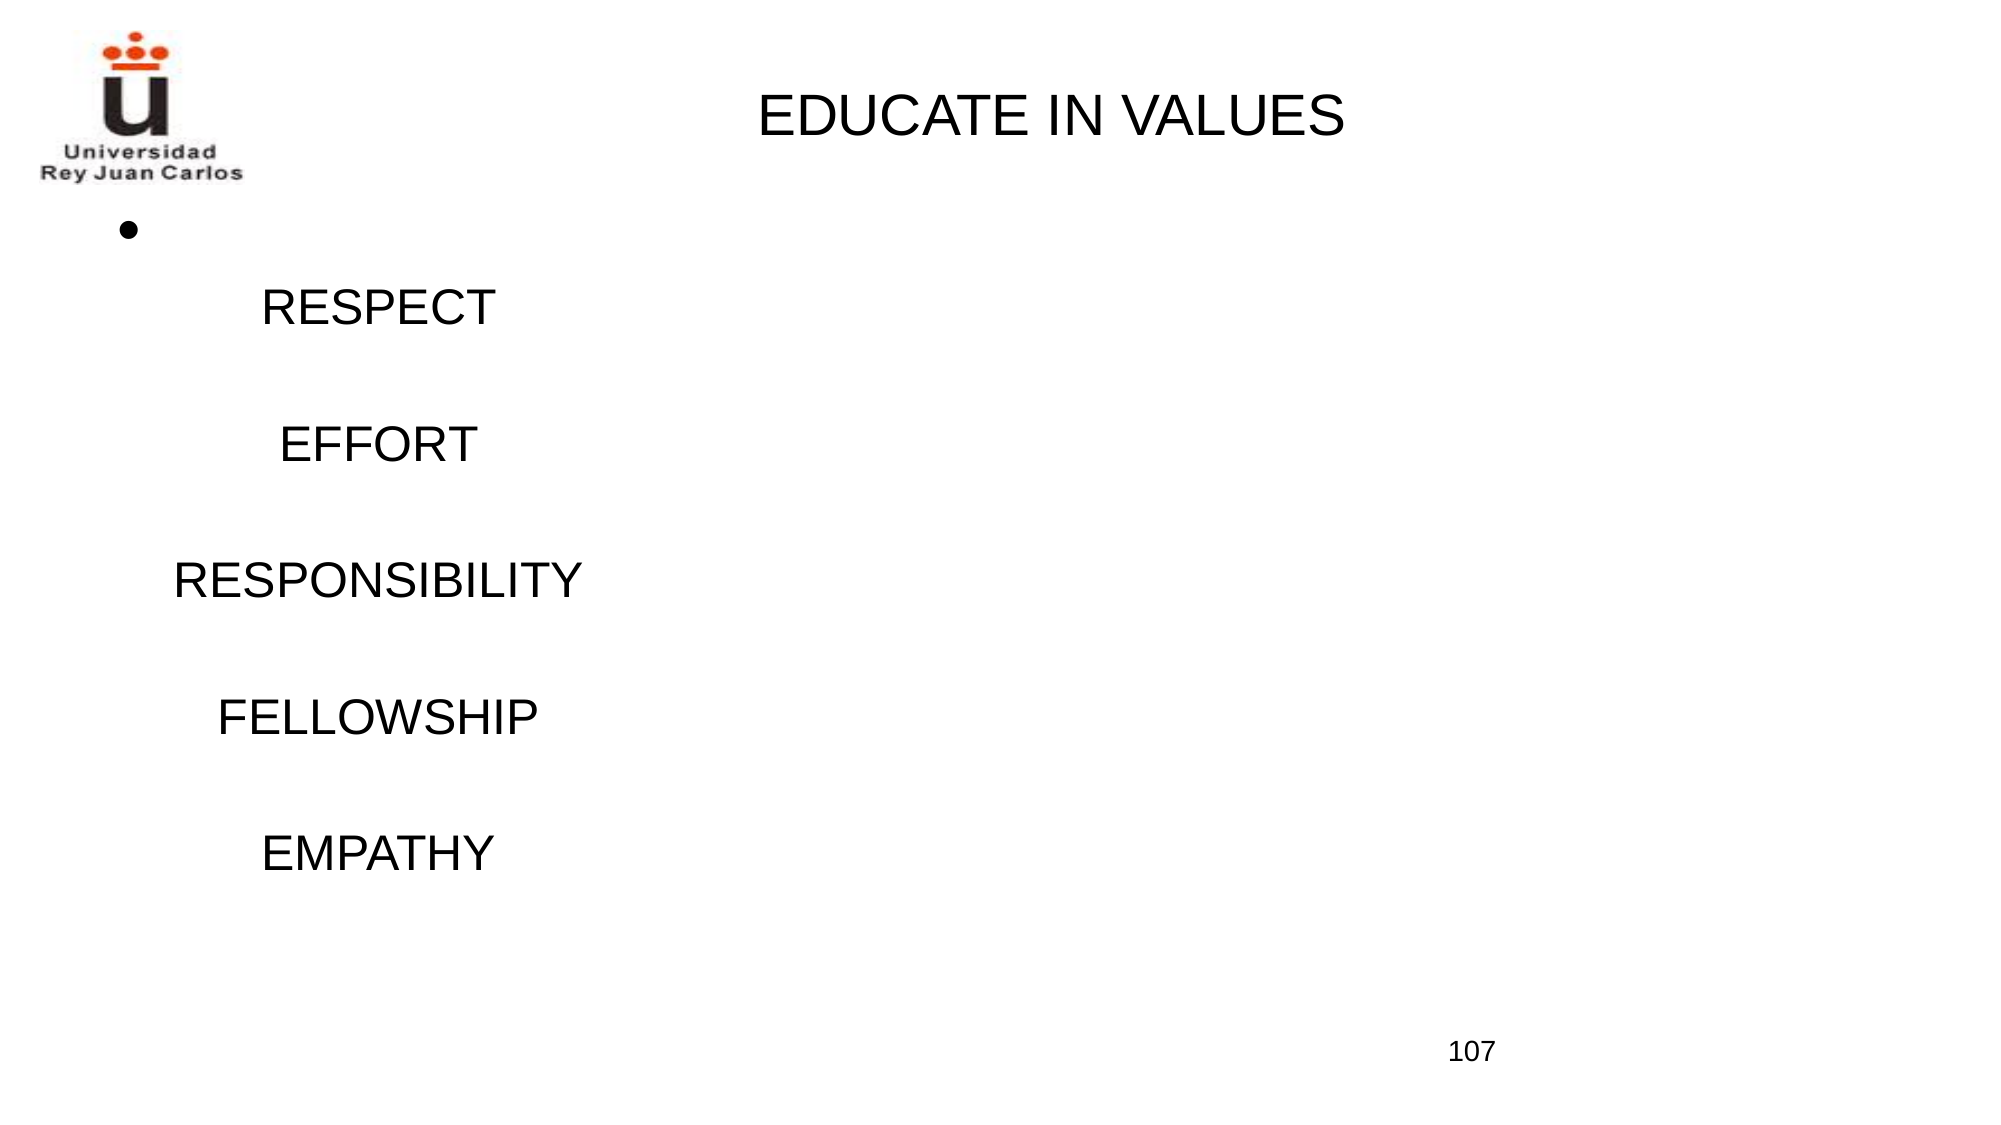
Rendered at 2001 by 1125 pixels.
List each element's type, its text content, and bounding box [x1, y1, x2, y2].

text_box RESPECT EFFORT RESPONSIBILITY FELLOWSHIP EMPATHY [102, 184, 1903, 928]
text_box EDUCATE IN VALUES [239, 21, 1865, 184]
picture [39, 31, 245, 185]
